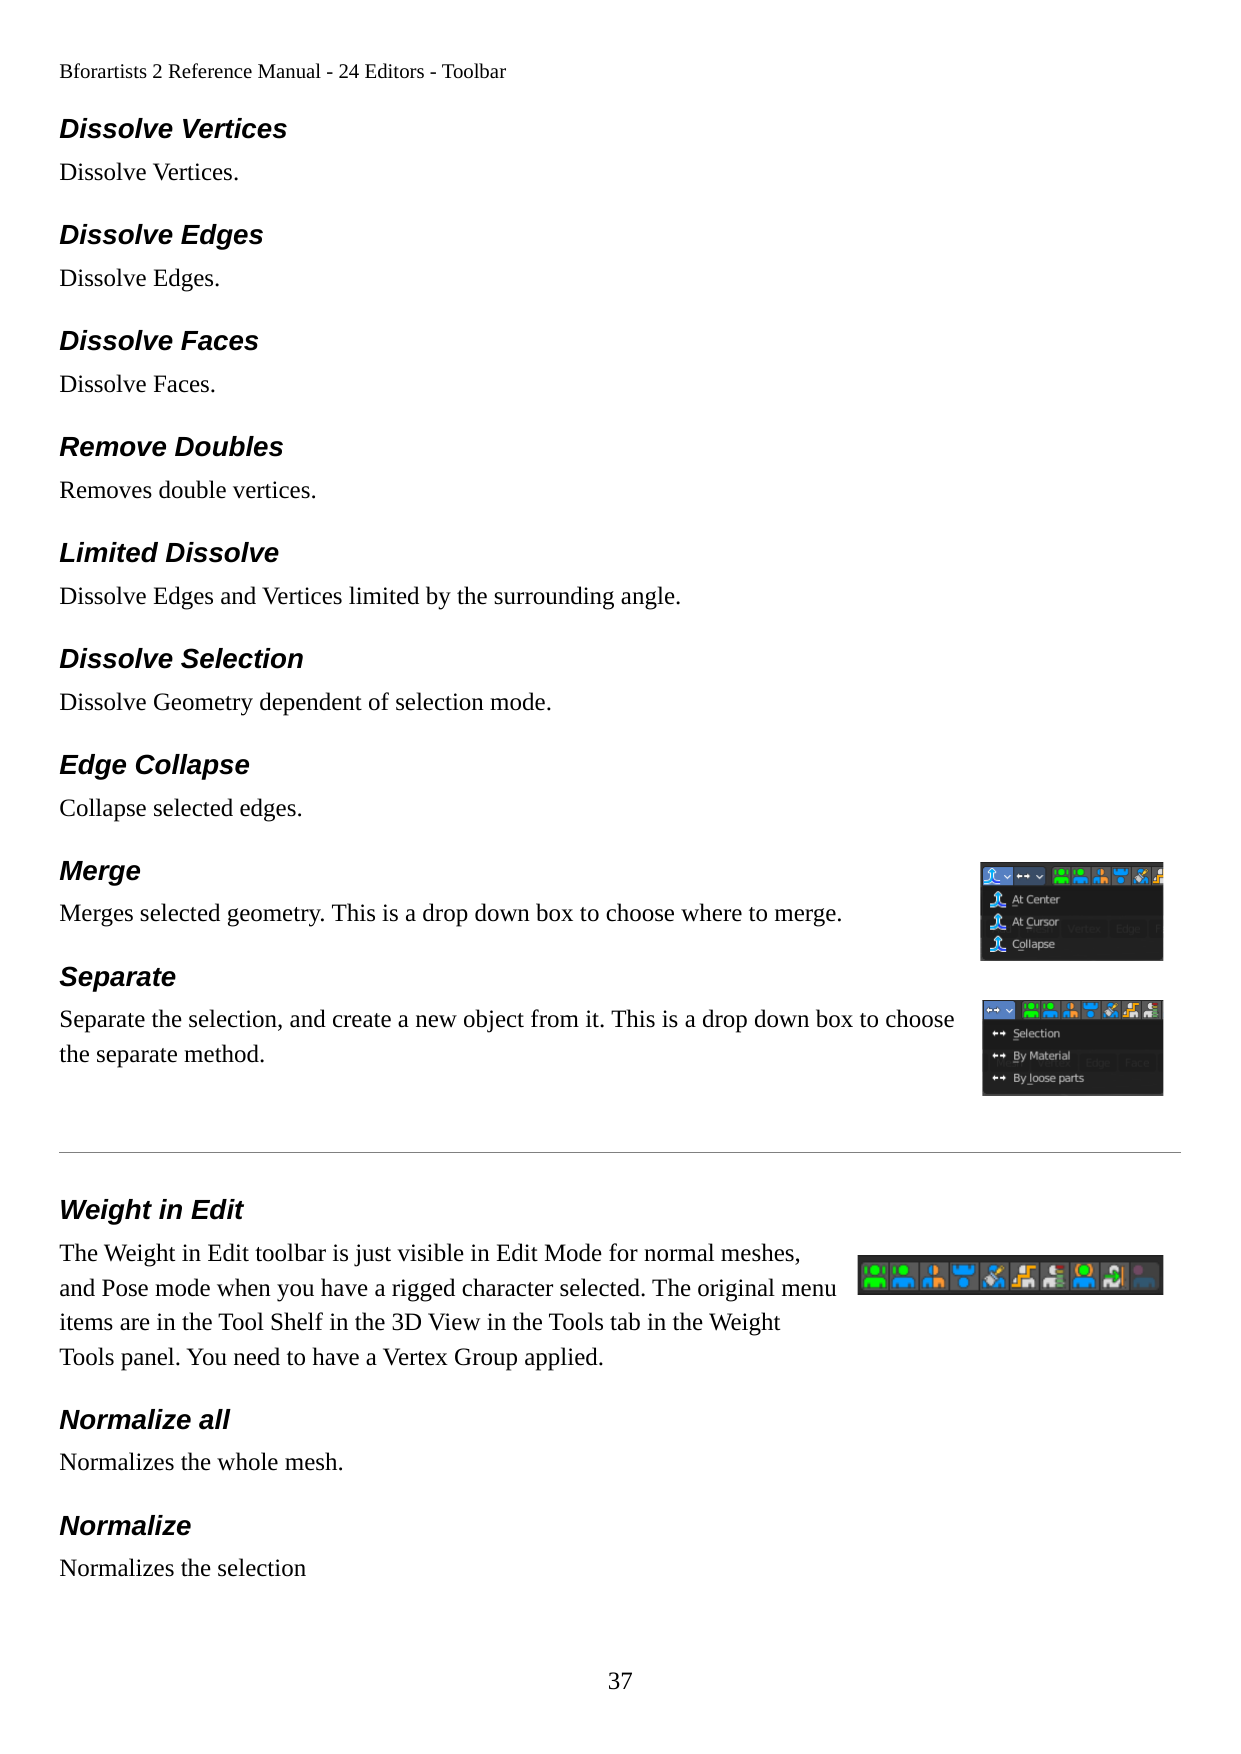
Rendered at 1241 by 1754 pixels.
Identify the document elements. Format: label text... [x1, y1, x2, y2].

text Dissolve Faces. [59, 369, 1181, 398]
picture [982, 1000, 1164, 1096]
subtitle Normalize all [59, 1403, 1181, 1435]
text Separate the selection, and create a new object from it. This is a drop down box to choose the separate method. [59, 1004, 982, 1068]
text Dissolve Edges. [59, 263, 1181, 292]
subtitle Dissolve Edges [59, 218, 1181, 250]
picture [857, 1255, 1164, 1295]
subtitle Remove Doubles [59, 430, 1181, 462]
text Removes double vertices. [59, 475, 1181, 503]
text Collapse selected edges. [59, 793, 1181, 821]
subtitle Limited Dissolve [59, 536, 1181, 568]
subtitle Edge Collapse [59, 748, 1181, 780]
text Dissolve Edges and Vertices limited by the surrounding angle. [59, 581, 1181, 609]
text Dissolve Vertices. [59, 157, 1181, 186]
subtitle Separate [59, 960, 1181, 992]
text Dissolve Geometry dependent of selection mode. [59, 687, 1181, 715]
subtitle Weight in Edit [59, 1194, 1181, 1226]
subtitle Merge [59, 854, 1181, 886]
text Normalizes the whole mesh. [59, 1447, 1181, 1476]
subtitle Dissolve Selection [59, 642, 1181, 674]
subtitle Dissolve Vertices [59, 113, 1181, 144]
text The Weight in Edit toolbar is just visible in Edit Mode for normal meshes, and Pose mode when you have a rigged character selected. The original menu items are in the Tool Shelf in the 3D View in the Tools tab in the Weight Tools panel. You need to have a Vertex Group applied. [59, 1238, 1181, 1370]
text Normalizes the selection [59, 1553, 1181, 1582]
picture [980, 862, 1164, 961]
text Merges selected geometry. This is a drop down box to choose where to merge. [59, 898, 980, 927]
subtitle Normalize [59, 1509, 1181, 1541]
subtitle Dissolve Faces [59, 324, 1181, 356]
